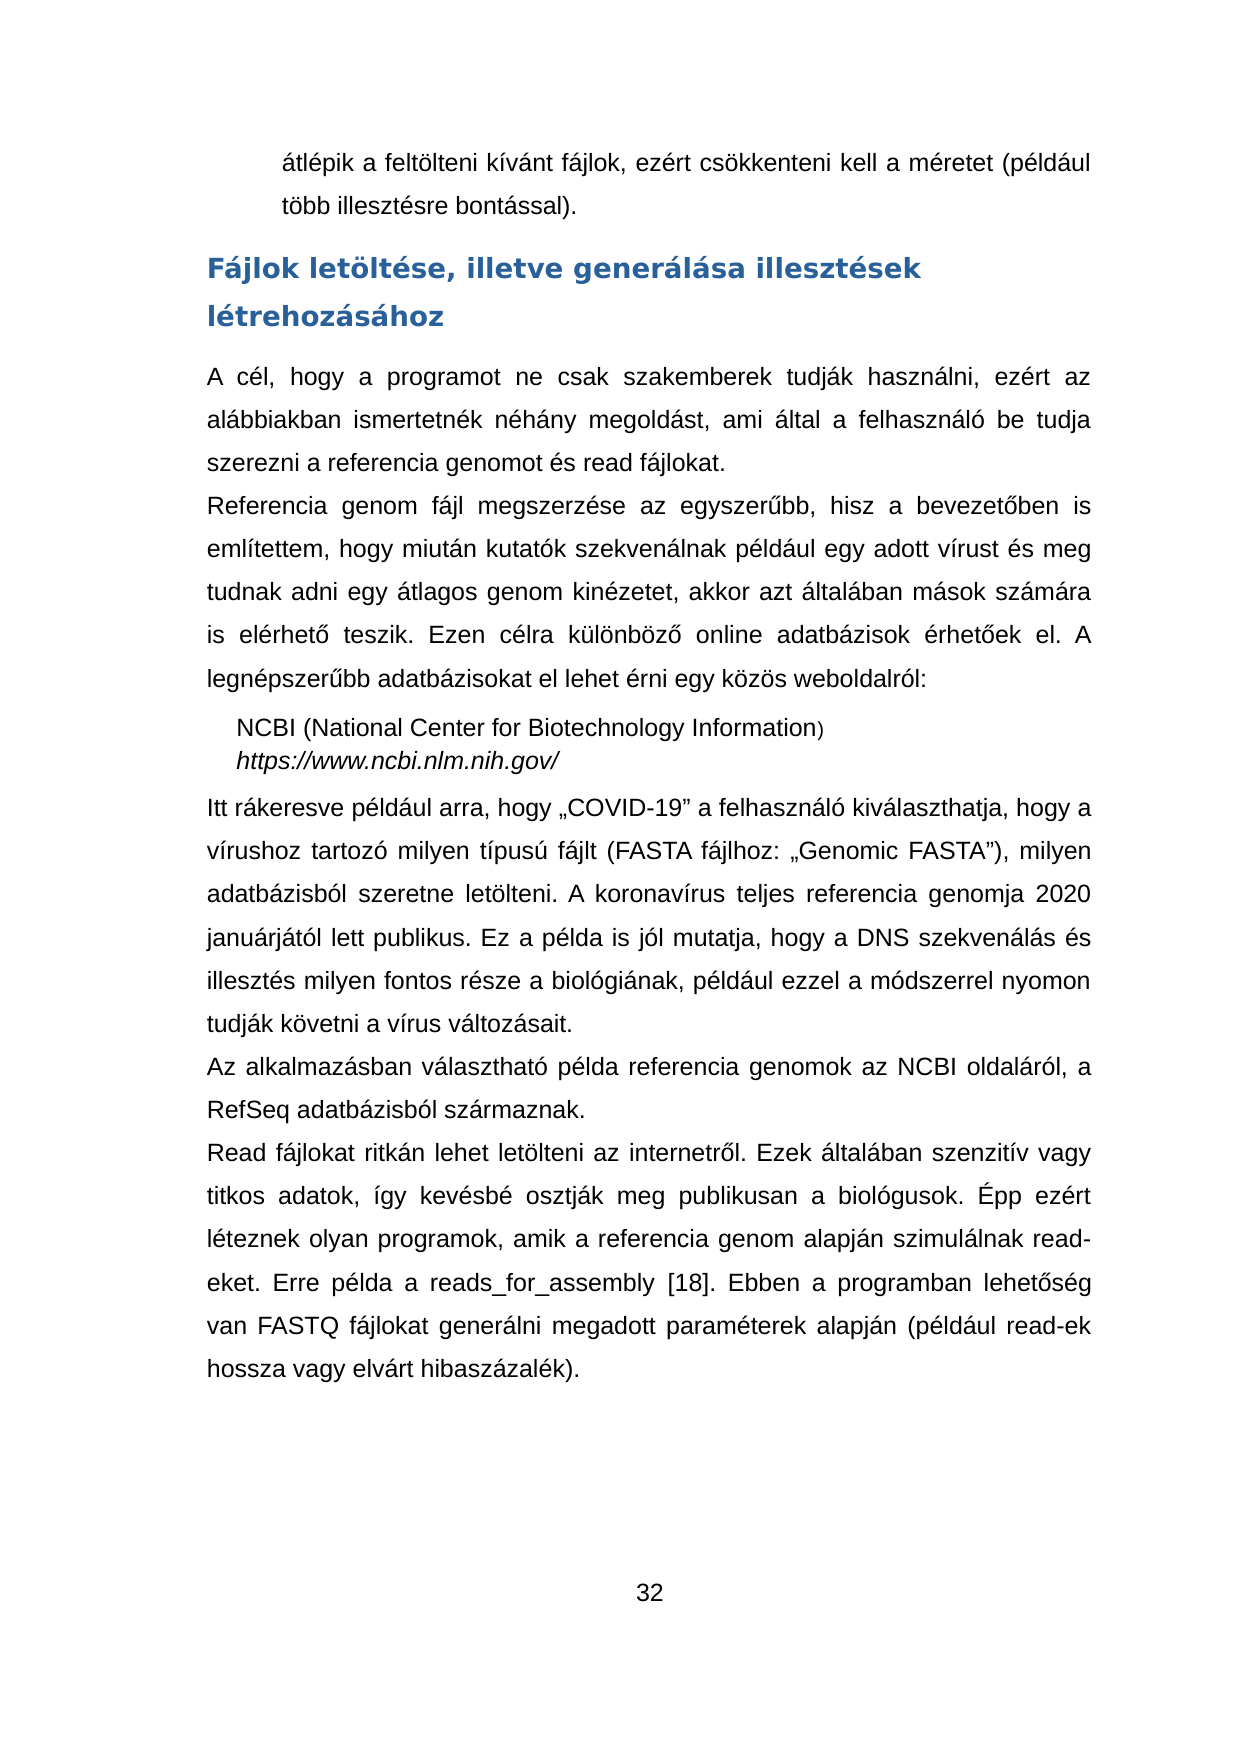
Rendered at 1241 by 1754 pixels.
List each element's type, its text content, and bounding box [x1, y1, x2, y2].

text Az alkalmazásban választható példa referencia genomok az NCBI oldaláról, a RefSeq adatbázisból származnak. [207, 1052, 1093, 1124]
text NCBI (National Center for Biotechnology Information) https://www.ncbi.nlm.nih.gov/ [236, 713, 1093, 774]
list átlépik a feltölteni kívánt fájlok, ezért csökkenteni kell a méretet (például több illesztésre bontással). [244, 148, 1093, 219]
text A cél, hogy a programot ne csak szakemberek tudják használni, ezért az alábbiakban ismertetnék néhány megoldást, ami által a felhasználó be tudja szerezni a referencia genomot és read fájlokat. [207, 362, 1093, 477]
text Itt rákeresve például arra, hogy „COVID-19” a felhasználó kiválaszthatja, hogy a vírushoz tartozó milyen típusú fájlt (FASTA fájlhoz: „Genomic FASTA”), milyen adatbázisból szeretne letölteni. A koronavírus teljes referencia genomja 2020 januárjától lett publikus. Ez a példa is jól mutatja, hogy a DNS szekvenálás és illesztés milyen fontos része a biológiának, például ezzel a módszerrel nyomon tudják követni a vírus változásait. [207, 793, 1093, 1038]
text Referencia genom fájl megszerzése az egyszerűbb, hisz a bevezetőben is említettem, hogy miután kutatók szekvenálnak például egy adott vírust és meg tudnak adni egy átlagos genom kinézetet, akkor azt általában mások számára is elérhető teszik. Ezen célra különböző online adatbázisok érhetőek el. A legnépszerűbb adatbázisokat el lehet érni egy közös weboldalról: [207, 491, 1093, 692]
subtitle Fájlok letöltése, illetve generálása illesztések létrehozásához [207, 252, 1093, 333]
text Read fájlokat ritkán lehet letölteni az internetről. Ezek általában szenzitív vagy titkos adatok, így kevésbé osztják meg publikusan a biológusok. Épp ezért léteznek olyan programok, amik a referencia genom alapján szimulálnak read-eket. Erre példa a reads_for_assembly [18]. Ebben a programban lehetőség van FASTQ fájlokat generálni megadott paraméterek alapján (például read-ek hossza vagy elvárt hibaszázalék). [207, 1138, 1093, 1383]
